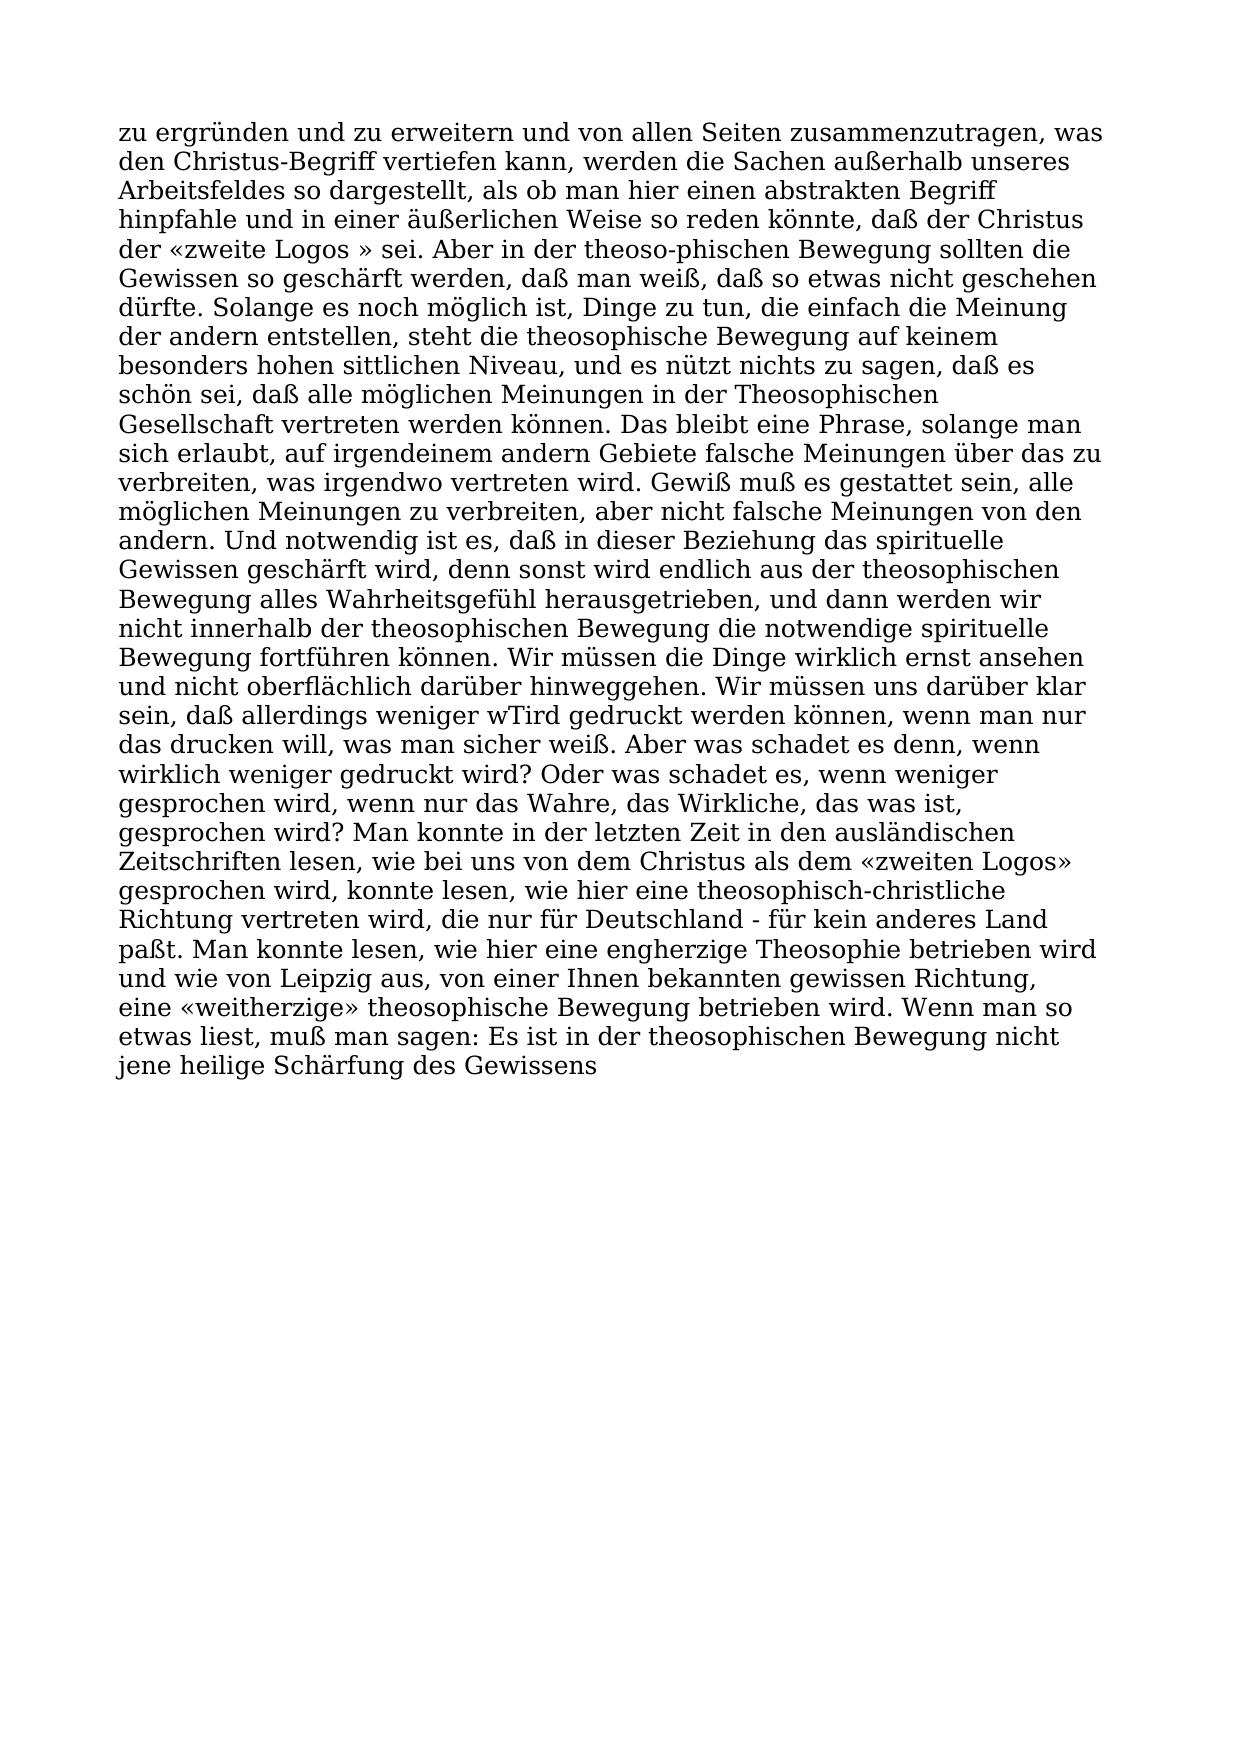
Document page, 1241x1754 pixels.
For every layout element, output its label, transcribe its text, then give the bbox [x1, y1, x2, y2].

text hinpfahle und in einer äußerlichen Weise so reden könnte, daß der Christus [118, 206, 1122, 235]
text den Christus-Begriff vertiefen kann, werden die Sachen außerhalb unseres [118, 147, 1122, 176]
text wirklich weniger gedruckt wird? Oder was schadet es, wenn weniger [118, 760, 1122, 789]
text andern. Und notwendig ist es, daß in dieser Beziehung das spirituelle [118, 526, 1122, 556]
text der andern entstellen, steht die theosophische Bewegung auf keinem [118, 322, 1122, 351]
text etwas liest, muß man sagen: Es ist in der theosophischen Bewegung nicht [118, 1022, 1122, 1051]
text Richtung vertreten wird, die nur für Deutschland - für kein anderes Land paßt. Man konnte lesen, wie hier eine engherzige Theosophie betrieben wird [118, 906, 1122, 964]
text Gewissen geschärft wird, denn sonst wird endlich aus der theosophischen [118, 556, 1122, 585]
text Arbeitsfeldes so dargestellt, als ob man hier einen abstrakten Begriff [118, 176, 1122, 206]
text schön sei, daß alle möglichen Meinungen in der Theosophischen [118, 381, 1122, 410]
text besonders hohen sittlichen Niveau, und es nützt nichts zu sagen, daß es [118, 351, 1122, 381]
text Zeitschriften lesen, wie bei uns von dem Christus als dem «zweiten Logos» [118, 847, 1122, 876]
text möglichen Meinungen zu verbreiten, aber nicht falsche Meinungen von den [118, 497, 1122, 526]
text sich erlaubt, auf irgendeinem andern Gebiete falsche Meinungen über das zu [118, 439, 1122, 468]
text gesprochen wird? Man konnte in der letzten Zeit in den ausländischen [118, 818, 1122, 847]
text Gesellschaft vertreten werden können. Das bleibt eine Phrase, solange man [118, 410, 1122, 439]
text das drucken will, was man sicher weiß. Aber was schadet es denn, wenn [118, 731, 1122, 760]
text gesprochen wird, wenn nur das Wahre, das Wirkliche, das was ist, [118, 789, 1122, 818]
text Bewegung alles Wahrheitsgefühl herausgetrieben, und dann werden wir [118, 585, 1122, 614]
text und nicht oberflächlich darüber hinweggehen. Wir müssen uns darüber klar [118, 672, 1122, 701]
text Gewissen so geschärft werden, daß man weiß, daß so etwas nicht geschehen [118, 264, 1122, 293]
text der «zweite Logos » sei. Aber in der theoso-phischen Bewegung sollten die [118, 235, 1122, 264]
text eine «weitherzige» theosophische Bewegung betrieben wird. Wenn man so [118, 993, 1122, 1022]
text jene heilige Schärfung des Gewissens [118, 1051, 1122, 1081]
text und wie von Leipzig aus, von einer Ihnen bekannten gewissen Richtung, [118, 964, 1122, 993]
text nicht innerhalb der theosophischen Bewegung die notwendige spirituelle [118, 614, 1122, 643]
text dürfte. Solange es noch möglich ist, Dinge zu tun, die einfach die Meinung [118, 293, 1122, 322]
text zu ergründen und zu erweitern und von allen Seiten zusammenzutragen, was [118, 118, 1122, 147]
text gesprochen wird, konnte lesen, wie hier eine theosophisch-christliche [118, 876, 1122, 906]
text verbreiten, was irgendwo vertreten wird. Gewiß muß es gestattet sein, alle [118, 468, 1122, 497]
text Bewegung fortführen können. Wir müssen die Dinge wirklich ernst ansehen [118, 643, 1122, 672]
text sein, daß allerdings weniger wTird gedruckt werden können, wenn man nur [118, 701, 1122, 731]
